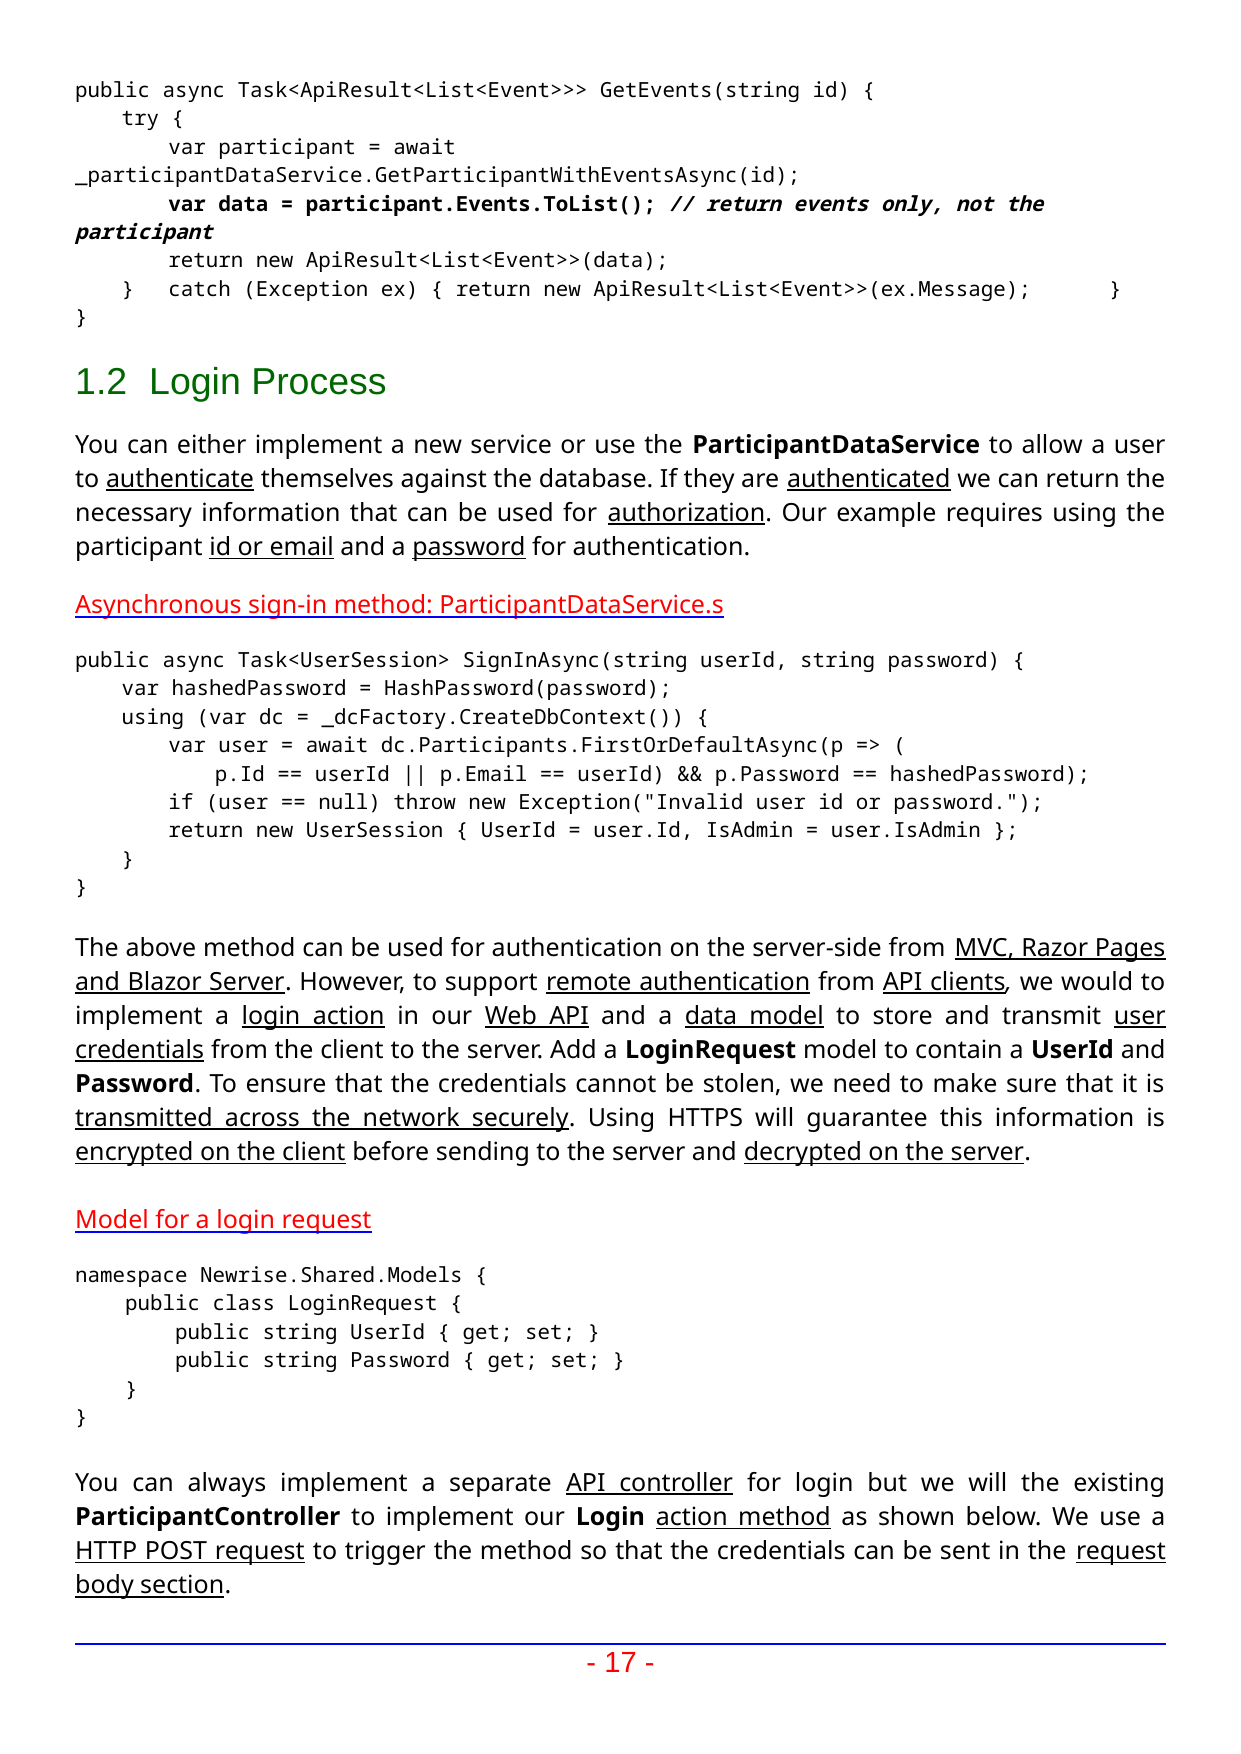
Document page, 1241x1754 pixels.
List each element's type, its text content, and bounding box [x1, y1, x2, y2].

text var user = await dc.Participants.FirstOrDefaultAsync(p => ( [75, 730, 1166, 759]
text You can always implement a separate API controller for login but we will the existing ParticipantController to implement our Login action method as shown below. We use a HTTP POST request to trigger the method so that the credentials can be sent in the request body section. [75, 1465, 1166, 1601]
text You can either implement a new service or use the ParticipantDataService to allow a user to authenticate themselves against the database. If they are authenticated we can return the necessary information that can be used for authorization. Our example requires using the participant id or email and a password for authentication. [75, 427, 1166, 563]
text Model for a login request [75, 1202, 1166, 1236]
text using (var dc = _dcFactory.CreateDbContext()) { [75, 702, 1166, 730]
text public string UserId { get; set; } [75, 1317, 1166, 1345]
text return new ApiResult<List<Event>>(data); [75, 246, 1166, 274]
text } [75, 844, 1166, 872]
text Asynchronous sign-in method: ParticipantDataService.s [75, 587, 1166, 621]
text namespace Newrise.Shared.Models { [75, 1260, 1166, 1288]
text The above method can be used for authentication on the server-side from MVC, Razor Pages and Blazor Server. However, to support remote authentication from API clients, we would to implement a login action in our Web API and a data model to store and transmit user credentials from the client to the server. Add a LoginRequest model to contain a UserId and Password. To ensure that the credentials cannot be stolen, we need to make sure that it is transmitted across the network securely. Using HTTPS will guarantee this information is encrypted on the client before sending to the server and decrypted on the server. [75, 929, 1166, 1168]
text } [75, 1402, 1166, 1431]
text public async Task<UserSession> SignInAsync(string userId, string password) { [75, 645, 1166, 673]
text return new UserSession { UserId = user.Id, IsAdmin = user.IsAdmin }; [75, 816, 1166, 844]
text 1.2 Login Process [75, 359, 1166, 402]
text var participant = await _participantDataService.GetParticipantWithEventsAsync(id); [75, 132, 1166, 189]
text } [75, 302, 1166, 331]
text } catch (Exception ex) { return new ApiResult<List<Event>>(ex.Message); } [75, 274, 1166, 302]
text public async Task<ApiResult<List<Event>>> GetEvents(string id) { [75, 75, 1166, 103]
text var data = participant.Events.ToList(); // return events only, not the participant [75, 189, 1166, 246]
text try { [75, 103, 1166, 132]
text } [75, 872, 1166, 901]
text var hashedPassword = HashPassword(password); [75, 673, 1166, 702]
text public string Password { get; set; } [75, 1345, 1166, 1374]
text if (user == null) throw new Exception("Invalid user id or password."); [75, 787, 1166, 816]
text p.Id == userId || p.Email == userId) && p.Password == hashedPassword); [75, 759, 1166, 787]
text public class LoginRequest { [75, 1288, 1166, 1317]
text } [75, 1374, 1166, 1402]
